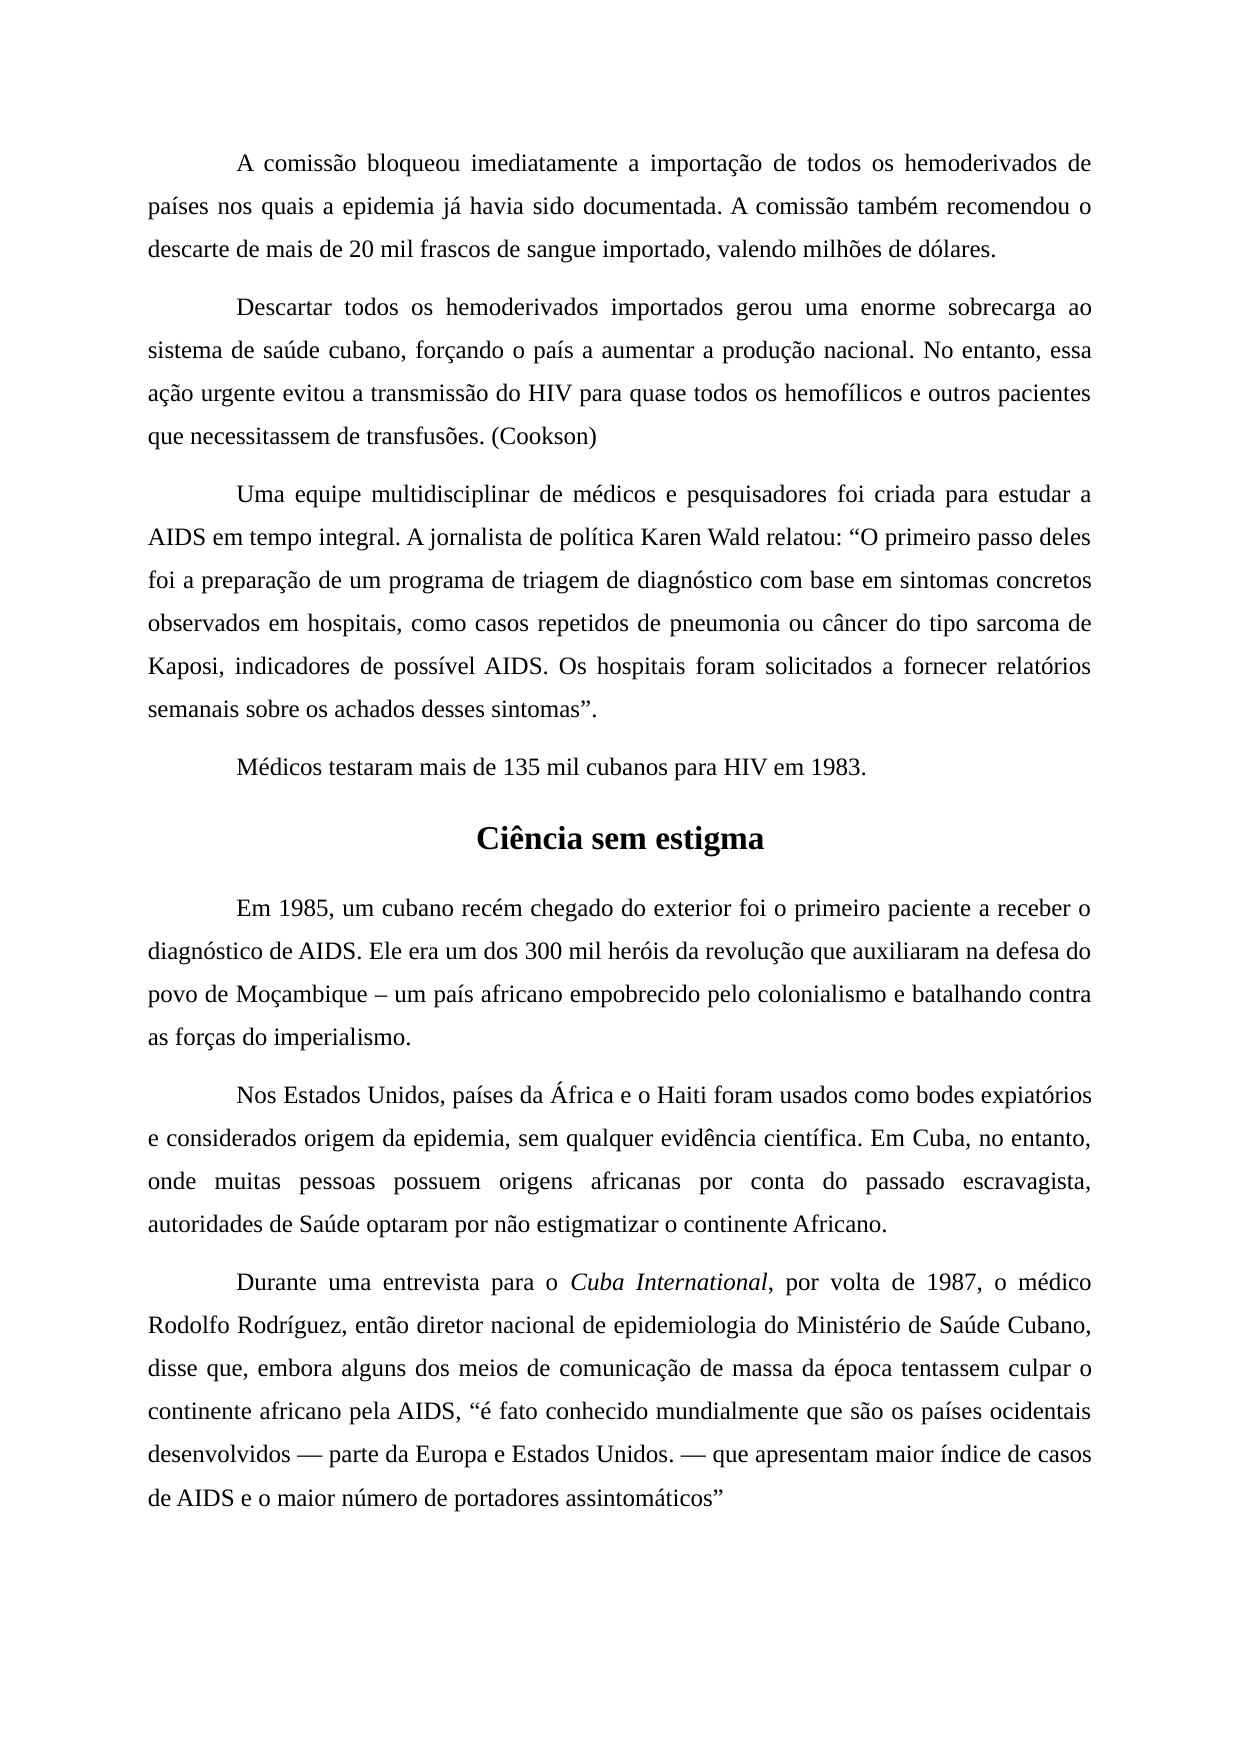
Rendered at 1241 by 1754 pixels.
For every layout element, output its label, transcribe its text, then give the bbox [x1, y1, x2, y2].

text Médicos testaram mais de 135 mil cubanos para HIV em 1983. [148, 752, 1093, 781]
text Durante uma entrevista para o Cuba International, por volta de 1987, o médico Rodolfo Rodríguez, então diretor nacional de epidemiologia do Ministério de Saúde Cubano, disse que, embora alguns dos meios de comunicação de massa da época tentassem culpar o continente africano pela AIDS, “é fato conhecido mundialmente que são os países ocidentais desenvolvidos — parte da Europa e Estados Unidos. — que apresentam maior índice de casos de AIDS e o maior número de portadores assintomáticos” [148, 1267, 1093, 1511]
subtitle Ciência sem estigma [148, 818, 1093, 857]
text Descartar todos os hemoderivados importados gerou uma enorme sobrecarga ao sistema de saúde cubano, forçando o país a aumentar a produção nacional. No entanto, essa ação urgente evitou a transmissão do HIV para quase todos os hemofílicos e outros pacientes que necessitassem de transfusões. (Cookson) [148, 292, 1093, 450]
text Nos Estados Unidos, países da África e o Haiti foram usados como bodes expiatórios e considerados origem da epidemia, sem qualquer evidência científica. Em Cuba, no entanto, onde muitas pessoas possuem origens africanas por conta do passado escravagista, autoridades de Saúde optaram por não estigmatizar o continente Africano. [148, 1080, 1093, 1238]
text A comissão bloqueou imediatamente a importação de todos os hemoderivados de países nos quais a epidemia já havia sido documentada. A comissão também recomendou o descarte de mais de 20 mil frascos de sangue importado, valendo milhões de dólares. [148, 148, 1093, 263]
text Em 1985, um cubano recém chegado do exterior foi o primeiro paciente a receber o diagnóstico de AIDS. Ele era um dos 300 mil heróis da revolução que auxiliaram na defesa do povo de Moçambique – um país africano empobrecido pelo colonialismo e batalhando contra as forças do imperialismo. [148, 893, 1093, 1051]
text Uma equipe multidisciplinar de médicos e pesquisadores foi criada para estudar a AIDS em tempo integral. A jornalista de política Karen Wald relatou: “O primeiro passo deles foi a preparação de um programa de triagem de diagnóstico com base em sintomas concretos observados em hospitais, como casos repetidos de pneumonia ou câncer do tipo sarcoma de Kaposi, indicadores de possível AIDS. Os hospitais foram solicitados a fornecer relatórios semanais sobre os achados desses sintomas”. [148, 479, 1093, 723]
